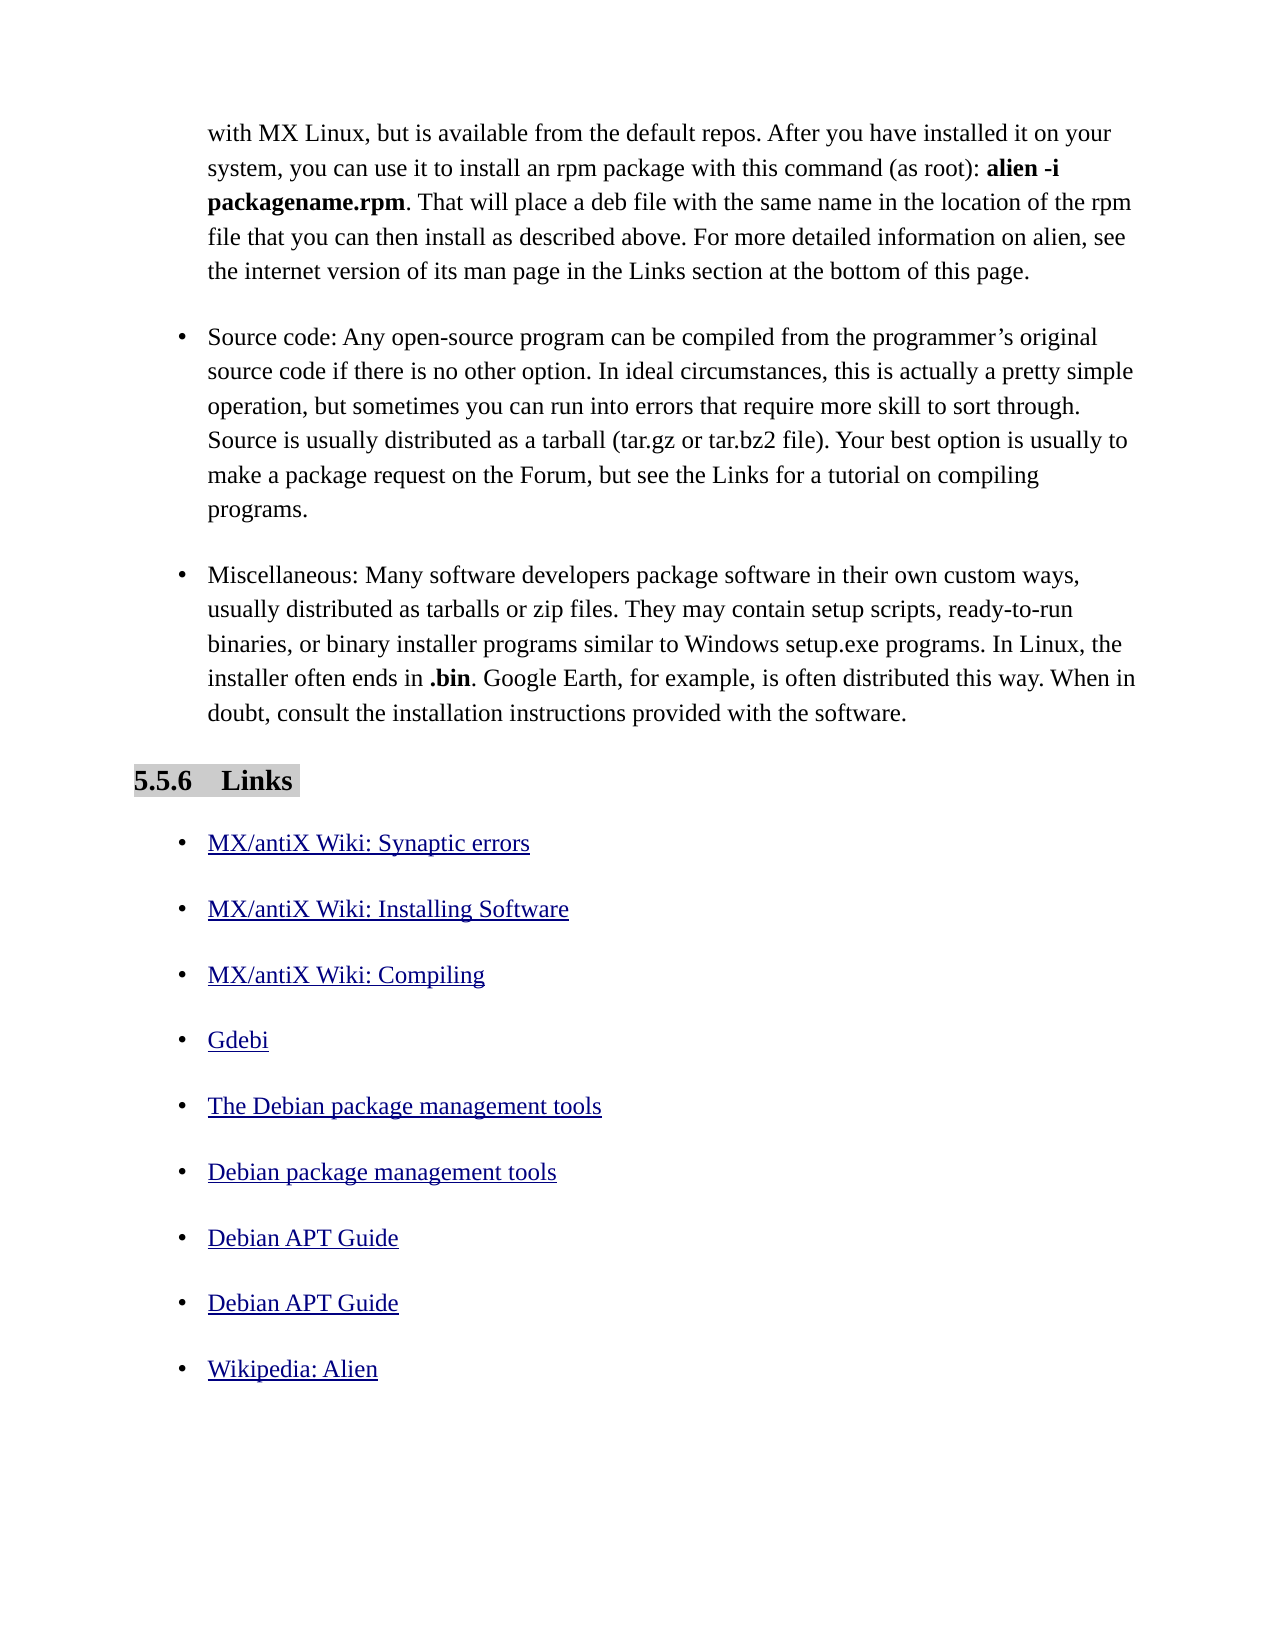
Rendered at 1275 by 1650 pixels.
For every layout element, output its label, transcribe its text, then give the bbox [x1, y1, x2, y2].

list MX/antiX Wiki: Compiling [178, 960, 1141, 988]
list Wikipedia: Alien [178, 1354, 1141, 1383]
list Debian package management tools [178, 1157, 1141, 1186]
list MX/antiX Wiki: Synaptic errors [178, 828, 1141, 857]
list Debian APT Guide [178, 1223, 1141, 1251]
subtitle 5.5.6 Links [134, 763, 1141, 797]
list with MX Linux, but is available from the default repos. After you have installed it on your system, you can use it to install an rpm package with this command (as root): alien -i packagename.rpm. That will place a deb file with the same name in the location of the rpm file that you can then install as described above. For more detailed information on alien, see the internet version of its man page in the Links section at the bottom of this page. [178, 118, 1141, 285]
list Source code: Any open-source program can be compiled from the programmer’s original source code if there is no other option. In ideal circumstances, this is actually a pretty simple operation, but sometimes you can run into errors that require more skill to sort through. Source is usually distributed as a tarball (tar.gz or tar.bz2 file). Your best option is usually to make a package request on the Forum, but see the Links for a tutorial on compiling programs. [178, 322, 1141, 523]
list MX/antiX Wiki: Installing Software [178, 894, 1141, 923]
list Debian APT Guide [178, 1288, 1141, 1317]
list Gdebi [178, 1026, 1141, 1054]
list The Debian package management tools [178, 1091, 1141, 1120]
list Miscellaneous: Many software developers package software in their own custom ways, usually distributed as tarballs or zip files. They may contain setup scripts, ready-to-run binaries, or binary installer programs similar to Windows setup.exe programs. In Linux, the installer often ends in .bin. Google Earth, for example, is often distributed this way. When in doubt, consult the installation instructions provided with the software. [178, 560, 1141, 727]
